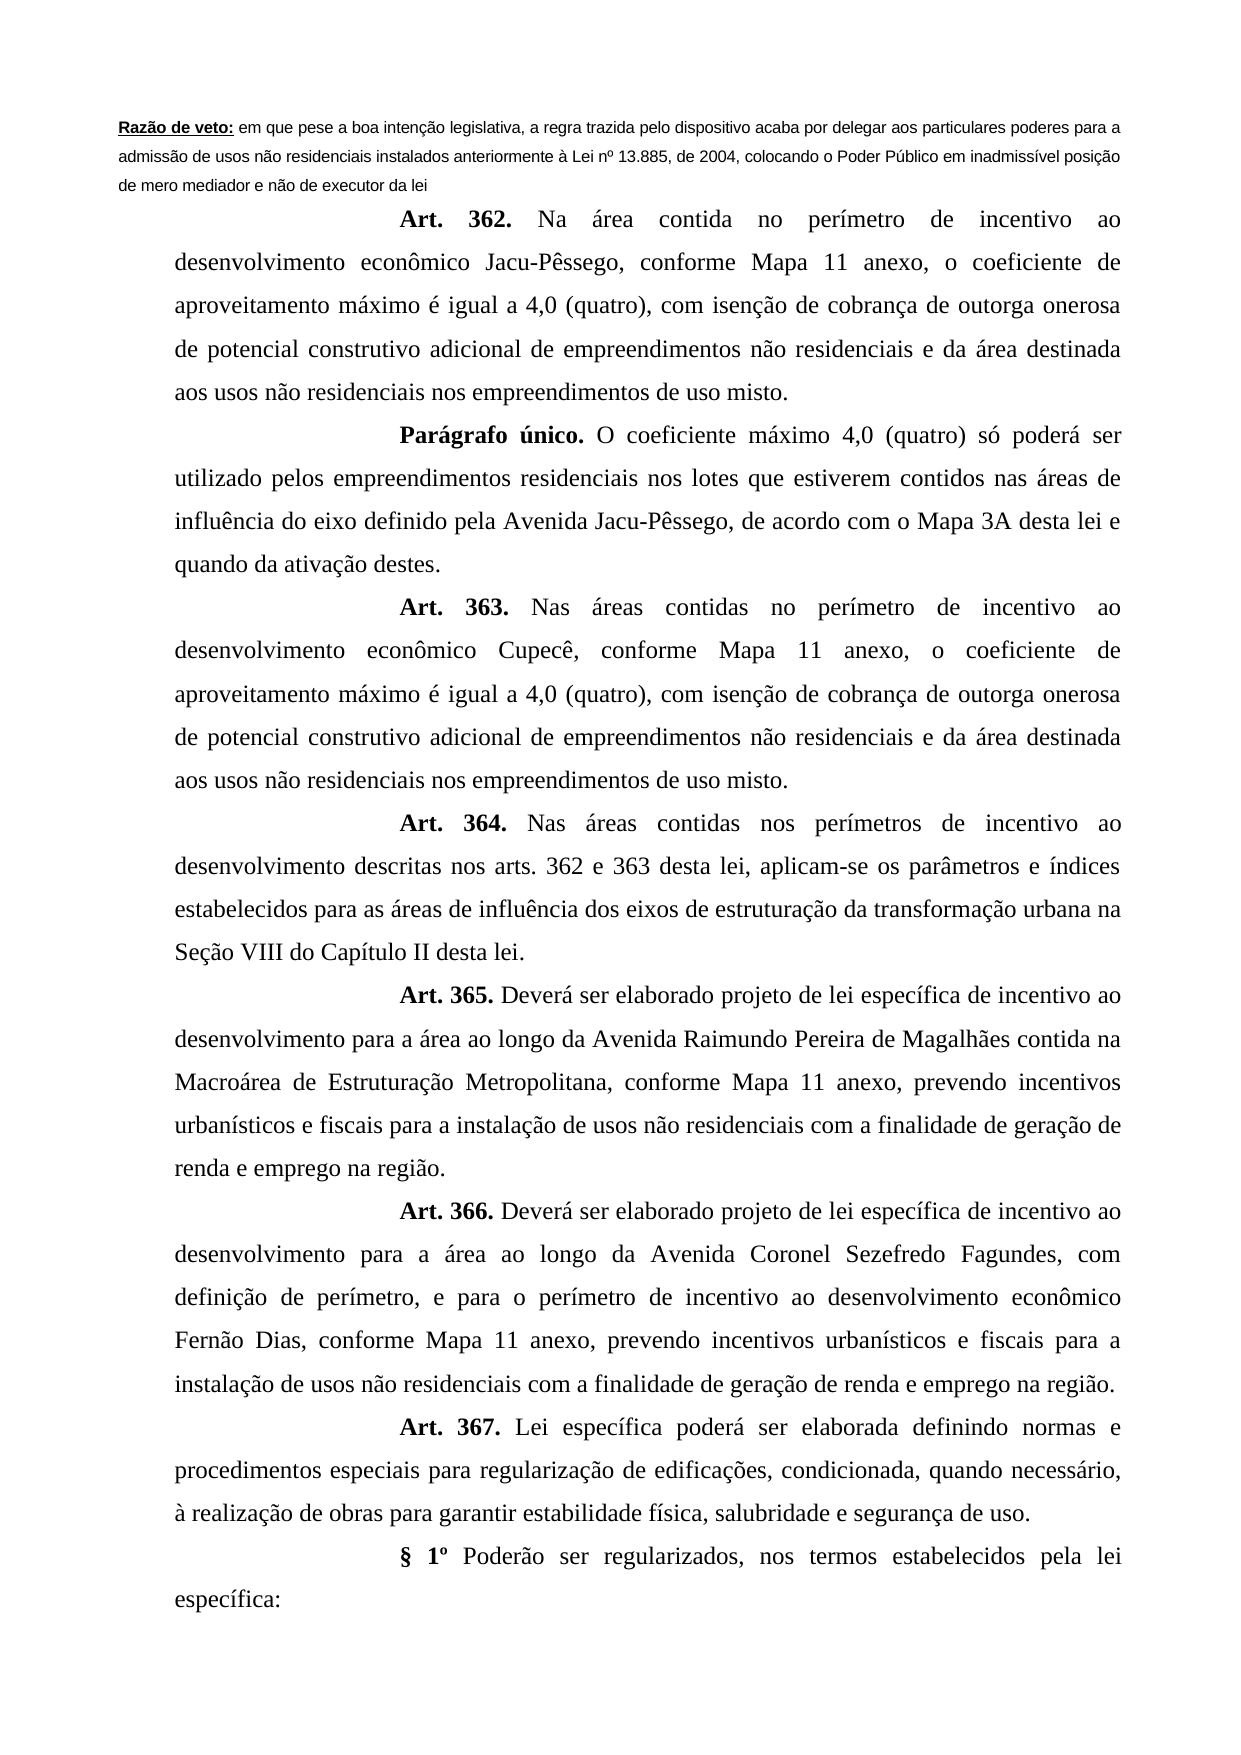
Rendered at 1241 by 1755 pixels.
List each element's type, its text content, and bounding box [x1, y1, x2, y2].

text Razão de veto: em que pese a boa intenção legislativa, a regra trazida pelo dispositivo acaba por delegar aos particulares poderes para a admissão de usos não residenciais instalados anteriormente à Lei nº 13.885, de 2004, colocando o Poder Público em inadmissível posição de mero mediador e não de executor da lei [118, 118, 1122, 195]
text Art. 367. Lei específica poderá ser elaborada definindo normas e procedimentos especiais para regularização de edificações, condicionada, quando necessário, à realização de obras para garantir estabilidade física, salubridade e segurança de uso. [174, 1412, 1122, 1527]
text Art. 363. Nas áreas contidas no perímetro de incentivo ao desenvolvimento econômico Cupecê, conforme Mapa 11 anexo, o coeficiente de aproveitamento máximo é igual a 4,0 (quatro), com isenção de cobrança de outorga onerosa de potencial construtivo adicional de empreendimentos não residenciais e da área destinada aos usos não residenciais nos empreendimentos de uso misto. [174, 592, 1122, 794]
text § 1º Poderão ser regularizados, nos termos estabelecidos pela lei específica: [174, 1541, 1122, 1613]
text Art. 366. Deverá ser elaborado projeto de lei específica de incentivo ao desenvolvimento para a área ao longo da Avenida Coronel Sezefredo Fagundes, com definição de perímetro, e para o perímetro de incentivo ao desenvolvimento econômico Fernão Dias, conforme Mapa 11 anexo, prevendo incentivos urbanísticos e fiscais para a instalação de usos não residenciais com a finalidade de geração de renda e emprego na região. [174, 1196, 1122, 1397]
text Art. 365. Deverá ser elaborado projeto de lei específica de incentivo ao desenvolvimento para a área ao longo da Avenida Raimundo Pereira de Magalhães contida na Macroárea de Estruturação Metropolitana, conforme Mapa 11 anexo, prevendo incentivos urbanísticos e fiscais para a instalação de usos não residenciais com a finalidade de geração de renda e emprego na região. [174, 981, 1122, 1182]
text Art. 362. Na área contida no perímetro de incentivo ao desenvolvimento econômico Jacu-Pêssego, conforme Mapa 11 anexo, o coeficiente de aproveitamento máximo é igual a 4,0 (quatro), com isenção de cobrança de outorga onerosa de potencial construtivo adicional de empreendimentos não residenciais e da área destinada aos usos não residenciais nos empreendimentos de uso misto. [174, 204, 1122, 406]
text Art. 364. Nas áreas contidas nos perímetros de incentivo ao desenvolvimento descritas nos arts. 362 e 363 desta lei, aplicam-se os parâmetros e índices estabelecidos para as áreas de influência dos eixos de estruturação da transformação urbana na Seção VIII do Capítulo II desta lei. [174, 808, 1122, 966]
text Parágrafo único. O coeficiente máximo 4,0 (quatro) só poderá ser utilizado pelos empreendimentos residenciais nos lotes que estiverem contidos nas áreas de influência do eixo definido pela Avenida Jacu-Pêssego, de acordo com o Mapa 3A desta lei e quando da ativação destes. [174, 420, 1122, 578]
